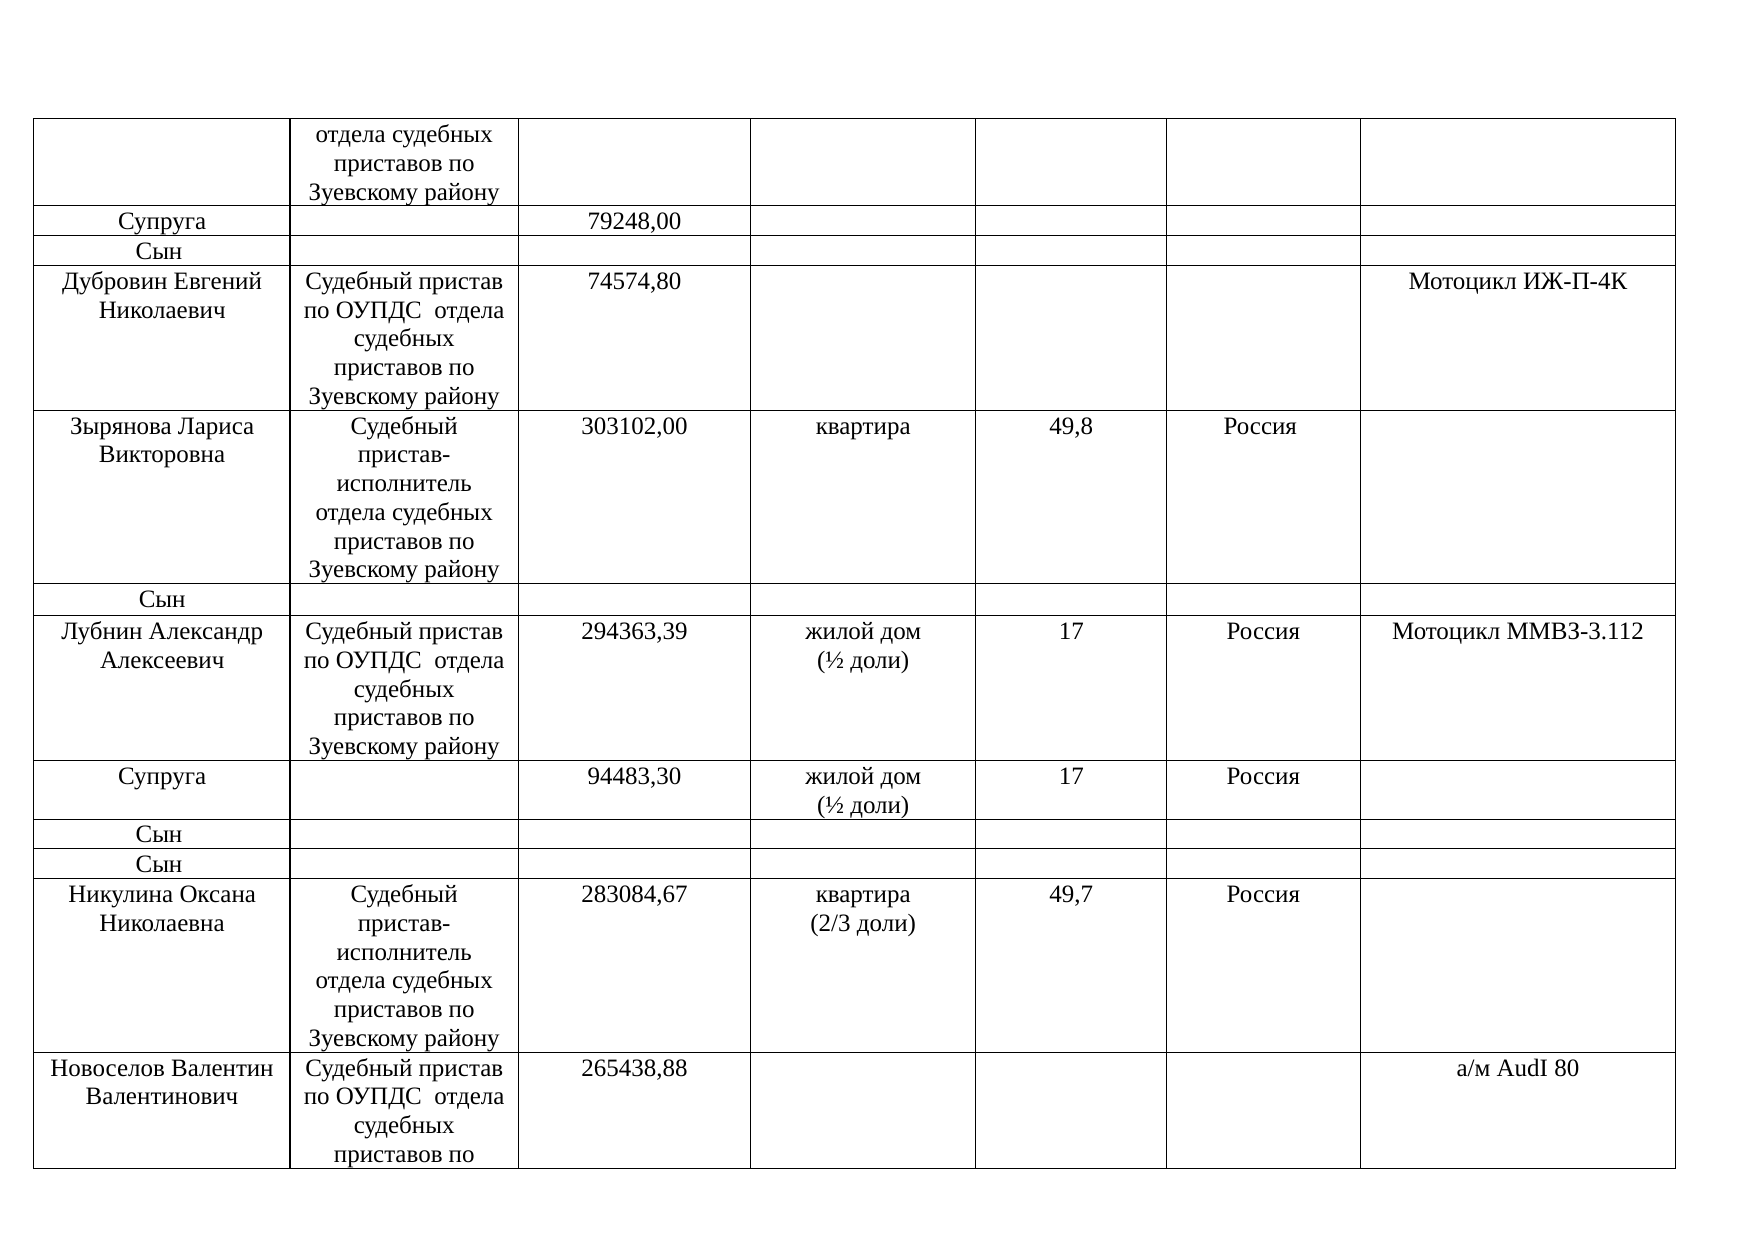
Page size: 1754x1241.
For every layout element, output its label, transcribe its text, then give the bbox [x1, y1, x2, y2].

table_cell [1676, 235, 1680, 265]
table_cell Зырянова Лариса Викторовна [34, 411, 289, 583]
table_cell [1167, 849, 1360, 878]
table_cell Сын [34, 584, 289, 615]
table_cell [751, 266, 975, 410]
table_cell [1680, 205, 1686, 235]
table_cell [976, 584, 1166, 615]
table_cell [1676, 760, 1680, 818]
table_cell Россия [1167, 879, 1360, 1052]
table_cell [1680, 848, 1686, 878]
table_cell [976, 849, 1166, 878]
table_cell [519, 849, 750, 878]
table_cell [519, 584, 750, 615]
table_cell [519, 119, 750, 205]
table_cell [1680, 410, 1686, 583]
table_cell [976, 266, 1166, 410]
table_cell [29, 265, 33, 410]
table_cell 79248,00 [519, 206, 750, 235]
table_cell Судебный пристав-исполнитель отдела судебных приставов по Зуевскому району [291, 411, 518, 583]
table_cell [1167, 820, 1360, 848]
table_cell [1676, 265, 1680, 410]
table_cell [1167, 584, 1360, 615]
table_cell 94483,30 [519, 761, 750, 818]
table_cell [519, 820, 750, 848]
table_cell Сын [34, 236, 289, 265]
table_cell [29, 205, 33, 235]
table_cell [751, 206, 975, 235]
table_cell [29, 819, 33, 848]
table_cell [976, 206, 1166, 235]
table_cell отдела судебных приставов по Зуевскому району [291, 119, 518, 205]
table_cell [1676, 878, 1680, 1052]
table_cell [1361, 761, 1675, 818]
table_cell жилой дом (½ доли) [751, 616, 975, 760]
table_cell [1361, 411, 1675, 583]
table_cell Мотоцикл ММВЗ-3.112 [1361, 616, 1675, 760]
table_cell 49,7 [976, 879, 1166, 1052]
table_cell [1361, 849, 1675, 878]
table_cell Супруга [34, 761, 289, 818]
table_cell [1676, 1052, 1680, 1168]
table_cell [29, 615, 33, 760]
table_cell [29, 878, 33, 1052]
table_cell Супруга [34, 206, 289, 235]
table_cell [1680, 265, 1686, 410]
table_cell [751, 584, 975, 615]
table_cell [751, 236, 975, 265]
table_cell [1676, 205, 1680, 235]
table_cell [1167, 266, 1360, 410]
table_cell Никулина Оксана Николаевна [34, 879, 289, 1052]
table_cell квартира (2/3 доли) [751, 879, 975, 1052]
table_cell [1361, 119, 1675, 205]
table_cell Судебный пристав по ОУПДС отдела судебных приставов по [291, 1053, 518, 1168]
table_cell [29, 410, 33, 583]
table_cell Россия [1167, 616, 1360, 760]
table_cell [1680, 235, 1686, 265]
table_cell [1676, 118, 1680, 205]
table_cell [1676, 615, 1680, 760]
table_cell [1680, 819, 1686, 848]
table_cell [291, 761, 518, 818]
table_cell [291, 206, 518, 235]
table_cell [1680, 615, 1686, 760]
table_cell [291, 820, 518, 848]
table_cell [1361, 236, 1675, 265]
table_cell [751, 820, 975, 848]
table_cell 303102,00 [519, 411, 750, 583]
table_cell Судебный пристав по ОУПДС отдела судебных приставов по Зуевскому району [291, 616, 518, 760]
table_cell [29, 235, 33, 265]
table_cell [29, 1052, 33, 1168]
table_cell Судебный пристав по ОУПДС отдела судебных приставов по Зуевскому району [291, 266, 518, 410]
table_cell [34, 119, 289, 205]
table_cell [1361, 584, 1675, 615]
table_cell [976, 820, 1166, 848]
table_cell [751, 849, 975, 878]
table_cell Судебный пристав-исполнитель отдела судебных приставов по Зуевскому району [291, 879, 518, 1052]
table_cell [1361, 206, 1675, 235]
table_cell [1680, 583, 1686, 615]
table_cell 49,8 [976, 411, 1166, 583]
table_cell [1680, 760, 1686, 818]
table_cell 17 [976, 761, 1166, 818]
table_cell [751, 119, 975, 205]
table_cell Новоселов Валентин Валентинович [34, 1053, 289, 1168]
table_cell [1167, 1053, 1360, 1168]
table_cell [1676, 583, 1680, 615]
table_cell [291, 584, 518, 615]
table_cell 294363,39 [519, 616, 750, 760]
table_cell жилой дом (½ доли) [751, 761, 975, 818]
table_cell [751, 1053, 975, 1168]
table_cell 17 [976, 616, 1166, 760]
table_cell 265438,88 [519, 1053, 750, 1168]
table_cell [1361, 879, 1675, 1052]
table_cell 74574,80 [519, 266, 750, 410]
table_cell [1167, 236, 1360, 265]
table_cell [1167, 119, 1360, 205]
table_cell Сын [34, 849, 289, 878]
table_cell [1676, 848, 1680, 878]
table_cell Мотоцикл ИЖ-П-4К [1361, 266, 1675, 410]
table_cell [29, 848, 33, 878]
table_cell а/м AudI 80 [1361, 1053, 1675, 1168]
table_cell [1680, 878, 1686, 1052]
table_cell Дубровин Евгений Николаевич [34, 266, 289, 410]
table_cell [291, 849, 518, 878]
table_cell Сын [34, 820, 289, 848]
table_cell [29, 118, 33, 205]
table_cell Россия [1167, 761, 1360, 818]
table_cell [1680, 1052, 1686, 1168]
table_cell [519, 236, 750, 265]
table_cell Лубнин Александр Алексеевич [34, 616, 289, 760]
table_cell Россия [1167, 411, 1360, 583]
table_cell [976, 1053, 1166, 1168]
table_cell [976, 236, 1166, 265]
table_cell 283084,67 [519, 879, 750, 1052]
table_cell [29, 583, 33, 615]
table_cell [1676, 410, 1680, 583]
table_cell [976, 119, 1166, 205]
table_cell [1676, 819, 1680, 848]
table_cell [291, 236, 518, 265]
table_cell [1361, 820, 1675, 848]
table_cell [1167, 206, 1360, 235]
table_cell квартира [751, 411, 975, 583]
table_cell [1680, 118, 1686, 205]
table_cell [29, 760, 33, 818]
